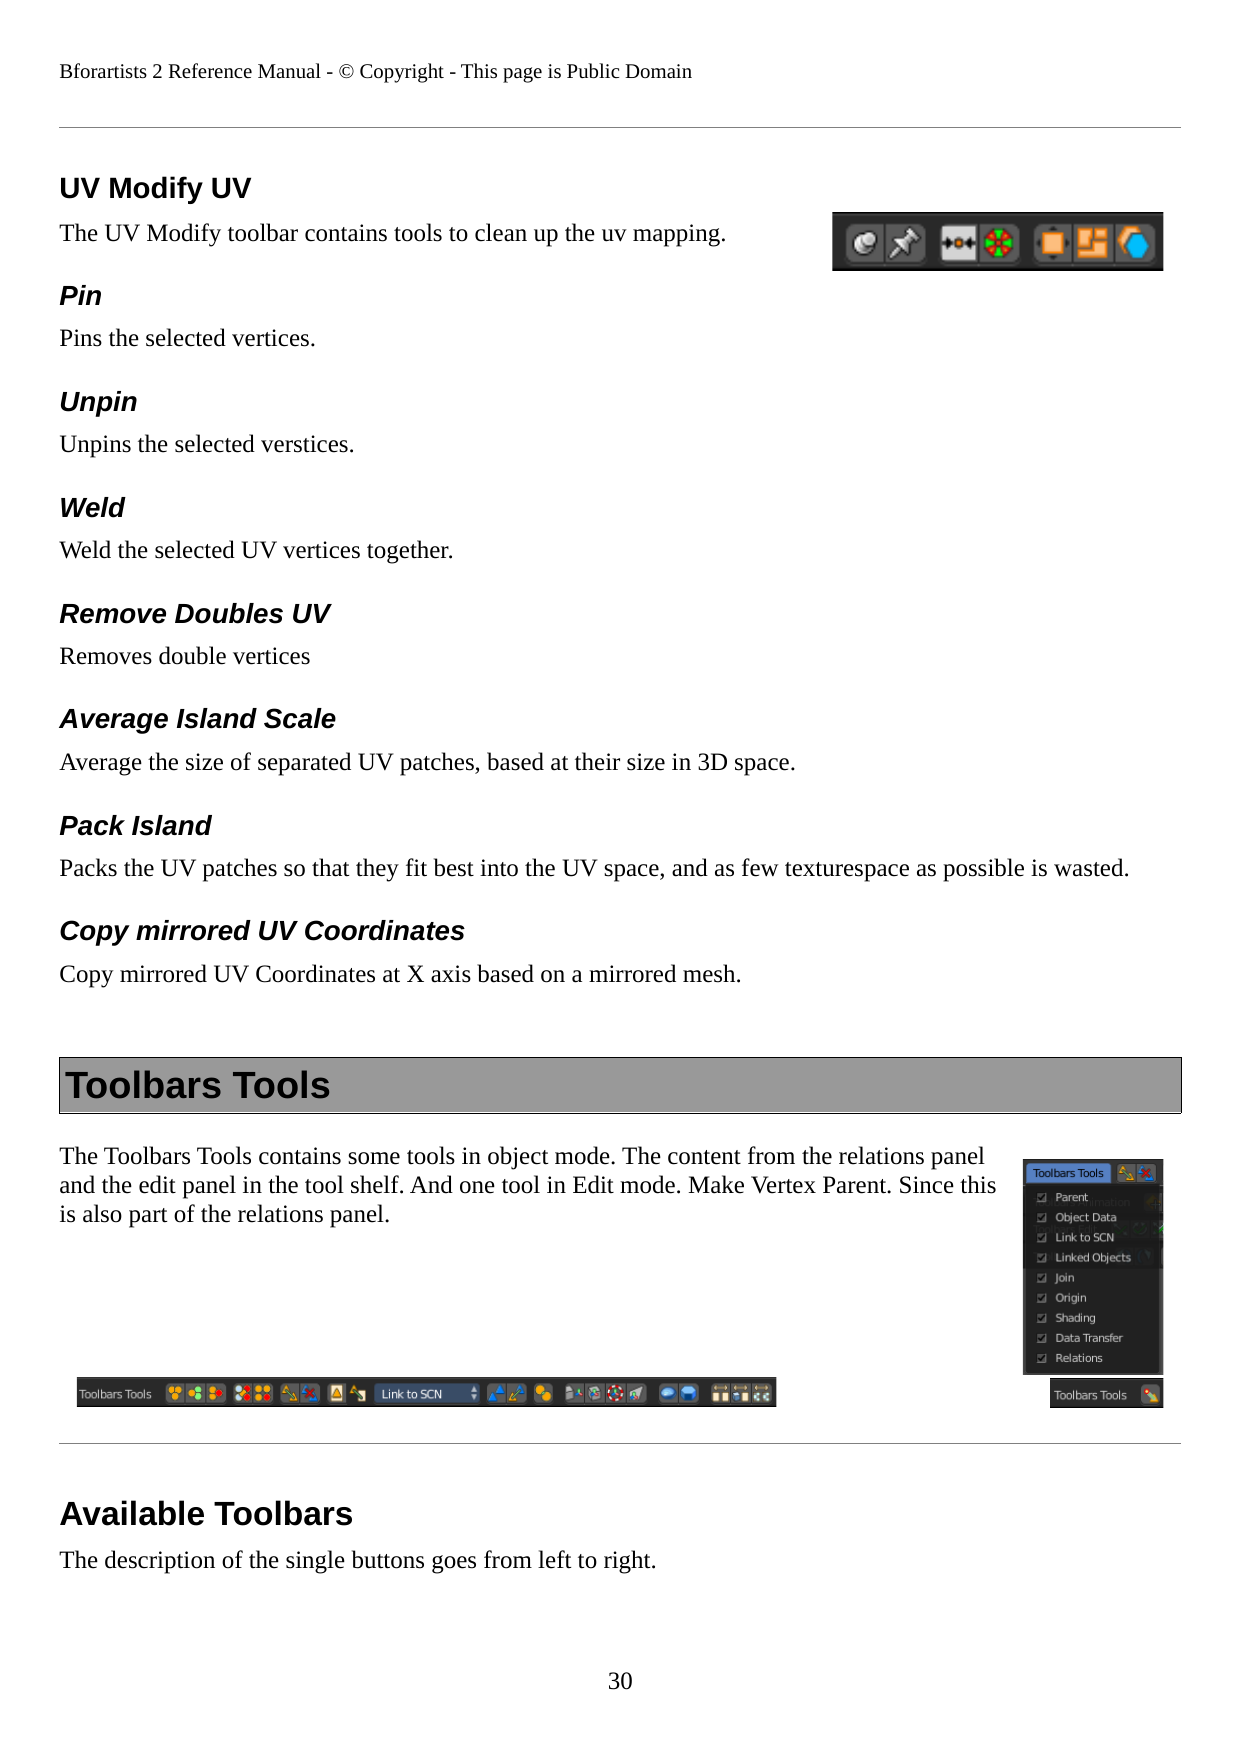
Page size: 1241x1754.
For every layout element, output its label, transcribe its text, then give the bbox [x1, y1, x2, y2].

text Copy mirrored UV Coordinates at X axis based on a mirrored mesh. [59, 959, 1181, 988]
text Packs the UV patches so that they fit best into the UV space, and as few texturespace as possible is wasted. [59, 853, 1181, 882]
subtitle Copy mirrored UV Coordinates [59, 915, 1181, 947]
text Unpins the selected verstices. [59, 429, 1181, 458]
text The description of the single buttons goes from left to right. [59, 1545, 1181, 1574]
text The UV Modify toolbar contains tools to clean up the uv mapping. [59, 218, 832, 246]
subtitle Remove Doubles UV [59, 597, 1181, 629]
picture [1050, 1378, 1164, 1408]
text Removes double vertices [59, 641, 1181, 670]
subtitle Unpin [59, 385, 1181, 417]
text Weld the selected UV vertices together. [59, 535, 1181, 564]
subtitle Pack Island [59, 809, 1181, 841]
text The Toolbars Tools contains some tools in object mode. The content from the relations panel and the edit panel in the tool shelf. And one tool in Edit mode. Make Vertex Parent. Since this is also part of the relations panel. [59, 1141, 1181, 1228]
text Average the size of separated UV patches, based at their size in 3D space. [59, 747, 1181, 776]
picture [1022, 1159, 1164, 1375]
table_header Toolbars Tools [60, 1058, 1181, 1112]
subtitle Pin [59, 279, 1181, 311]
subtitle Average Island Scale [59, 703, 1181, 735]
subtitle UV Modify UV [59, 171, 1181, 205]
subtitle Weld [59, 491, 1181, 523]
text Pins the selected vertices. [59, 323, 1181, 352]
subtitle Available Toolbars [59, 1494, 1181, 1532]
picture [76, 1377, 777, 1407]
picture [832, 212, 1164, 271]
